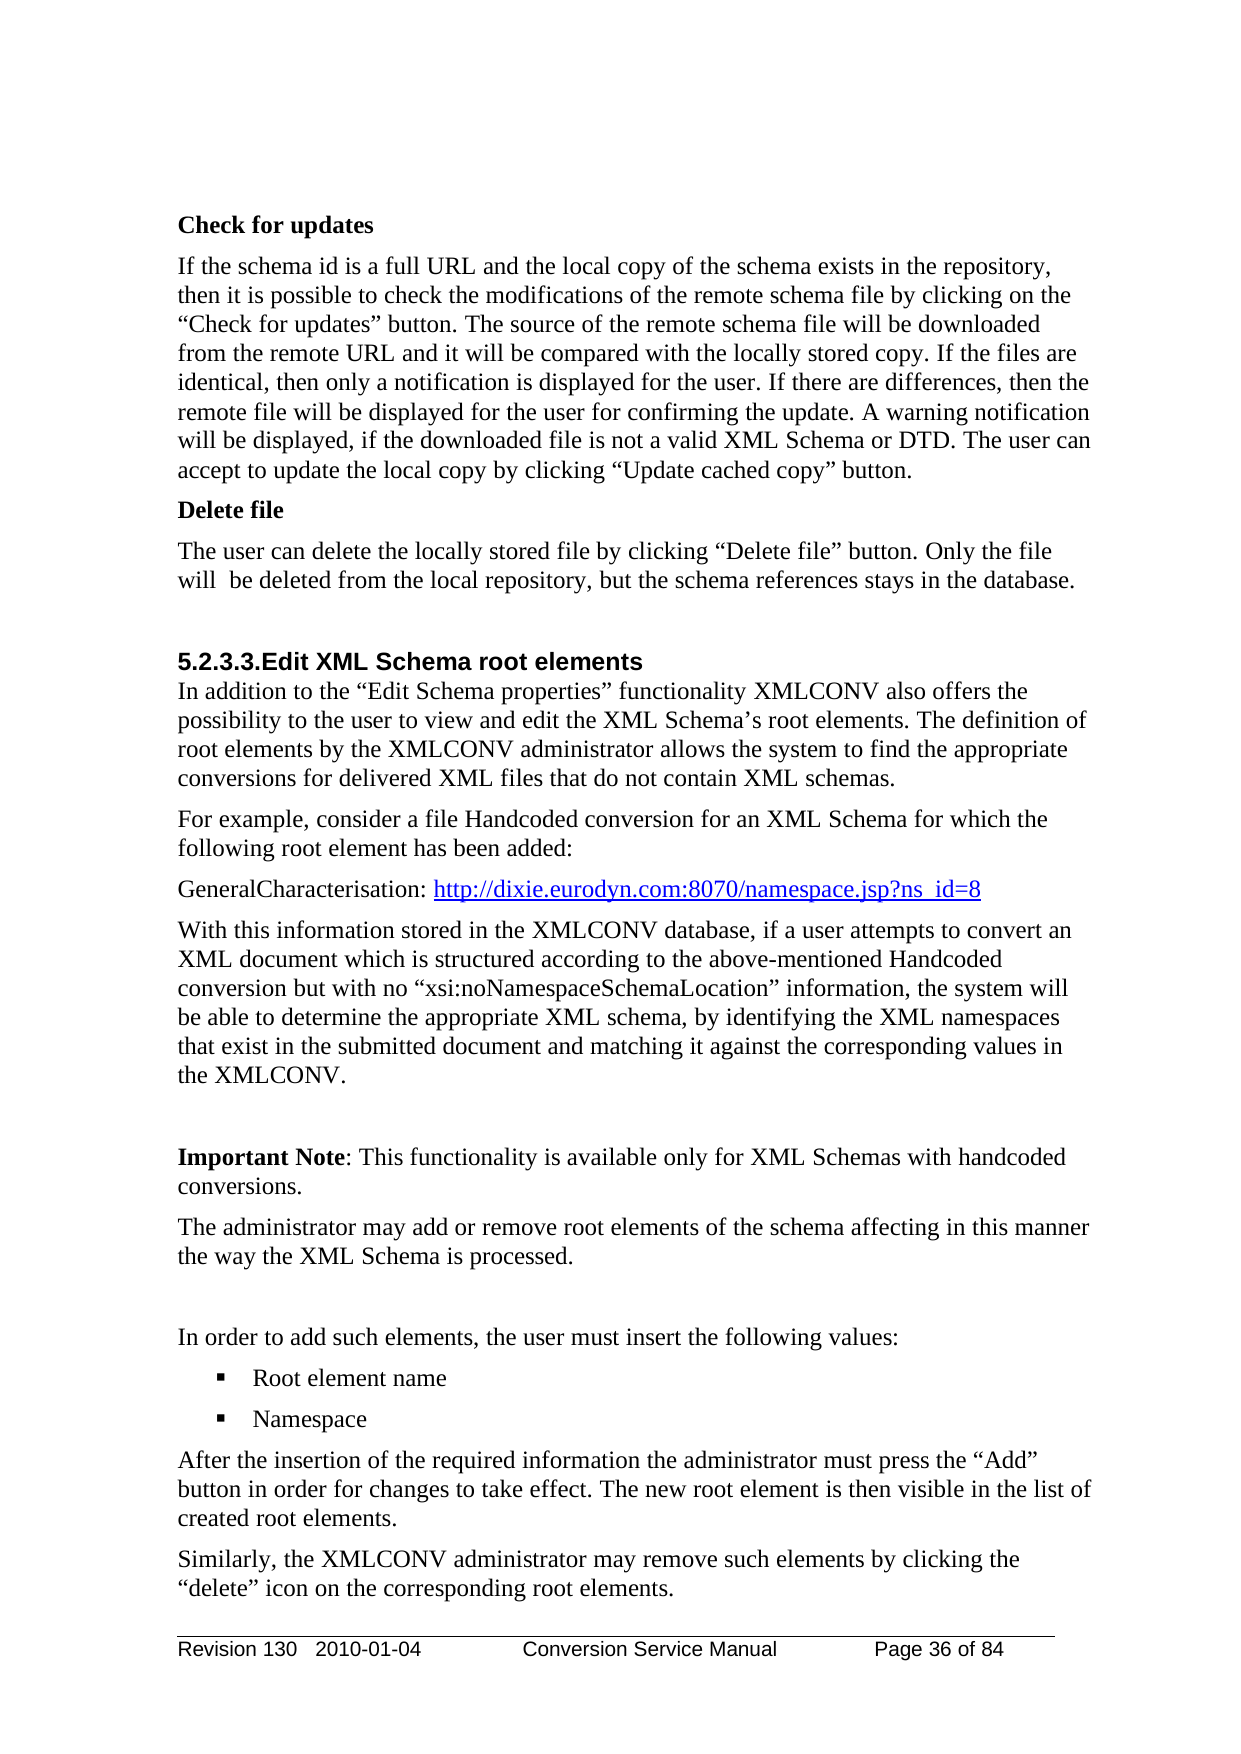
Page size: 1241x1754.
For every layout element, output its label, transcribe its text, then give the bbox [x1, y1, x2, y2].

text The administrator may add or remove root elements of the schema affecting in this manner the way the XML Schema is processed. [177, 1212, 1092, 1270]
text If the schema id is a full URL and the local copy of the schema exists in the repository, then it is possible to check the modifications of the remote schema file by clicking on the “Check for updates” button. The source of the remote schema file will be downloaded from the remote URL and it will be compared with the locally stored copy. If the files are identical, then only a notification is displayed for the user. If there are differences, then the remote file will be displayed for the user for confirming the update. A warning notification will be displayed, if the downloaded file is not a valid XML Schema or DTD. The user can accept to update the local copy by clicking “Update cached copy” button. [177, 251, 1092, 483]
text With this information stored in the XMLCONV database, if a user attempts to convert an XML document which is structured according to the above-mentioned Handcoded conversion but with no “xsi:noNamespaceSchemaLocation” information, the system will be able to determine the appropriate XML schema, by identifying the XML namespaces that exist in the submitted document and matching it against the corresponding values in the XMLCONV. [177, 915, 1092, 1089]
text The user can delete the locally stored file by clicking “Delete file” button. Only the file will be deleted from the local repository, but the schema references stays in the database. [177, 536, 1092, 594]
text After the insertion of the required information the administrator must press the “Add” button in order for changes to take effect. The new root element is then visible in the list of created root elements. [177, 1445, 1092, 1532]
text Check for updates [177, 210, 1092, 239]
text For example, consider a file Handcoded conversion for an XML Schema for which the following root element has been added: [177, 804, 1092, 862]
list Root element name [215, 1363, 1092, 1392]
text Important Note: This functionality is available only for XML Schemas with handcoded conversions. [177, 1142, 1092, 1200]
subtitle Edit XML Schema root elements [177, 647, 1092, 676]
text In order to add such elements, the user must insert the following values: [177, 1322, 1092, 1351]
text In addition to the “Edit Schema properties” functionality XMLCONV also offers the possibility to the user to view and edit the XML Schema’s root elements. The definition of root elements by the XMLCONV administrator allows the system to find the appropriate conversions for delivered XML files that do not contain XML schemas. [177, 676, 1092, 792]
list Namespace [215, 1404, 1092, 1433]
text GeneralCharacterisation: http://dixie.eurodyn.com:8070/namespace.jsp?ns_id=8 [177, 874, 1092, 903]
text Delete file [177, 495, 1092, 524]
text Similarly, the XMLCONV administrator may remove such elements by clicking the “delete” icon on the corresponding root elements. [177, 1544, 1092, 1602]
